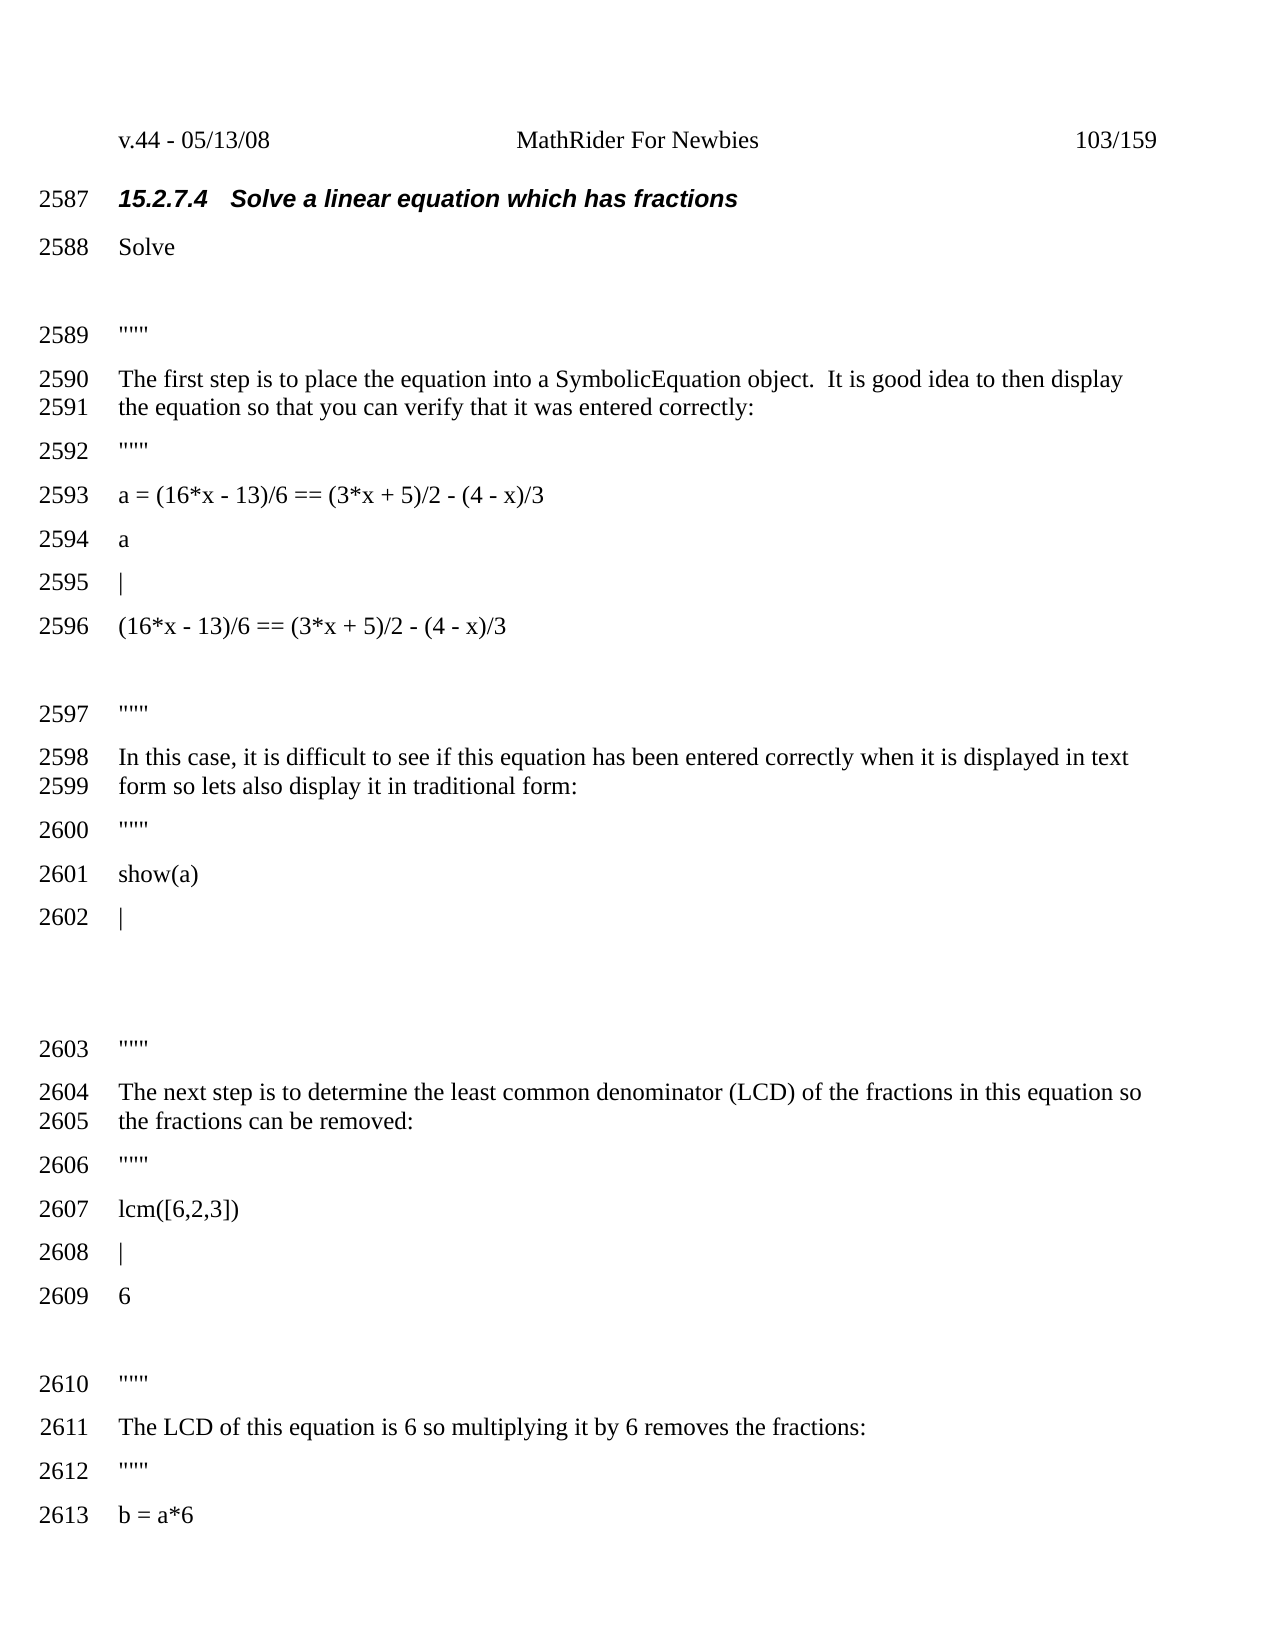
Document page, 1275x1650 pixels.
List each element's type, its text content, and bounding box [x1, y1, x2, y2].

text """ [118, 1456, 1157, 1485]
text """ [118, 1150, 1157, 1179]
subtitle Solve a linear equation which has fractions [118, 184, 1157, 212]
text (16*x - 13)/6 == (3*x + 5)/2 - (4 - x)/3 [118, 611, 1157, 640]
text """ [118, 436, 1157, 465]
text """ [118, 320, 1157, 349]
text | [118, 902, 1157, 931]
text 6 [118, 1281, 1157, 1310]
text """ [118, 1034, 1157, 1062]
text Solve [118, 232, 1157, 261]
text The next step is to determine the least common denominator (LCD) of the fractions in this equation so the fractions can be removed: [118, 1077, 1157, 1135]
text The LCD of this equation is 6 so multiplying it by 6 removes the fractions: [118, 1412, 1157, 1441]
text The first step is to place the equation into a SymbolicEquation object. It is good idea to then display the equation so that you can verify that it was entered correctly: [118, 364, 1157, 421]
text """ [118, 1369, 1157, 1397]
text lcm([6,2,3]) [118, 1194, 1157, 1222]
text | [118, 567, 1157, 596]
text show(a) [118, 859, 1157, 887]
text a = (16*x - 13)/6 == (3*x + 5)/2 - (4 - x)/3 [118, 480, 1157, 509]
text a [118, 524, 1157, 552]
text """ [118, 815, 1157, 844]
text In this case, it is difficult to see if this equation has been entered correctly when it is displayed in text form so lets also display it in traditional form: [118, 742, 1157, 800]
text """ [118, 699, 1157, 727]
text | [118, 1237, 1157, 1266]
text b = a*6 [118, 1500, 1157, 1529]
